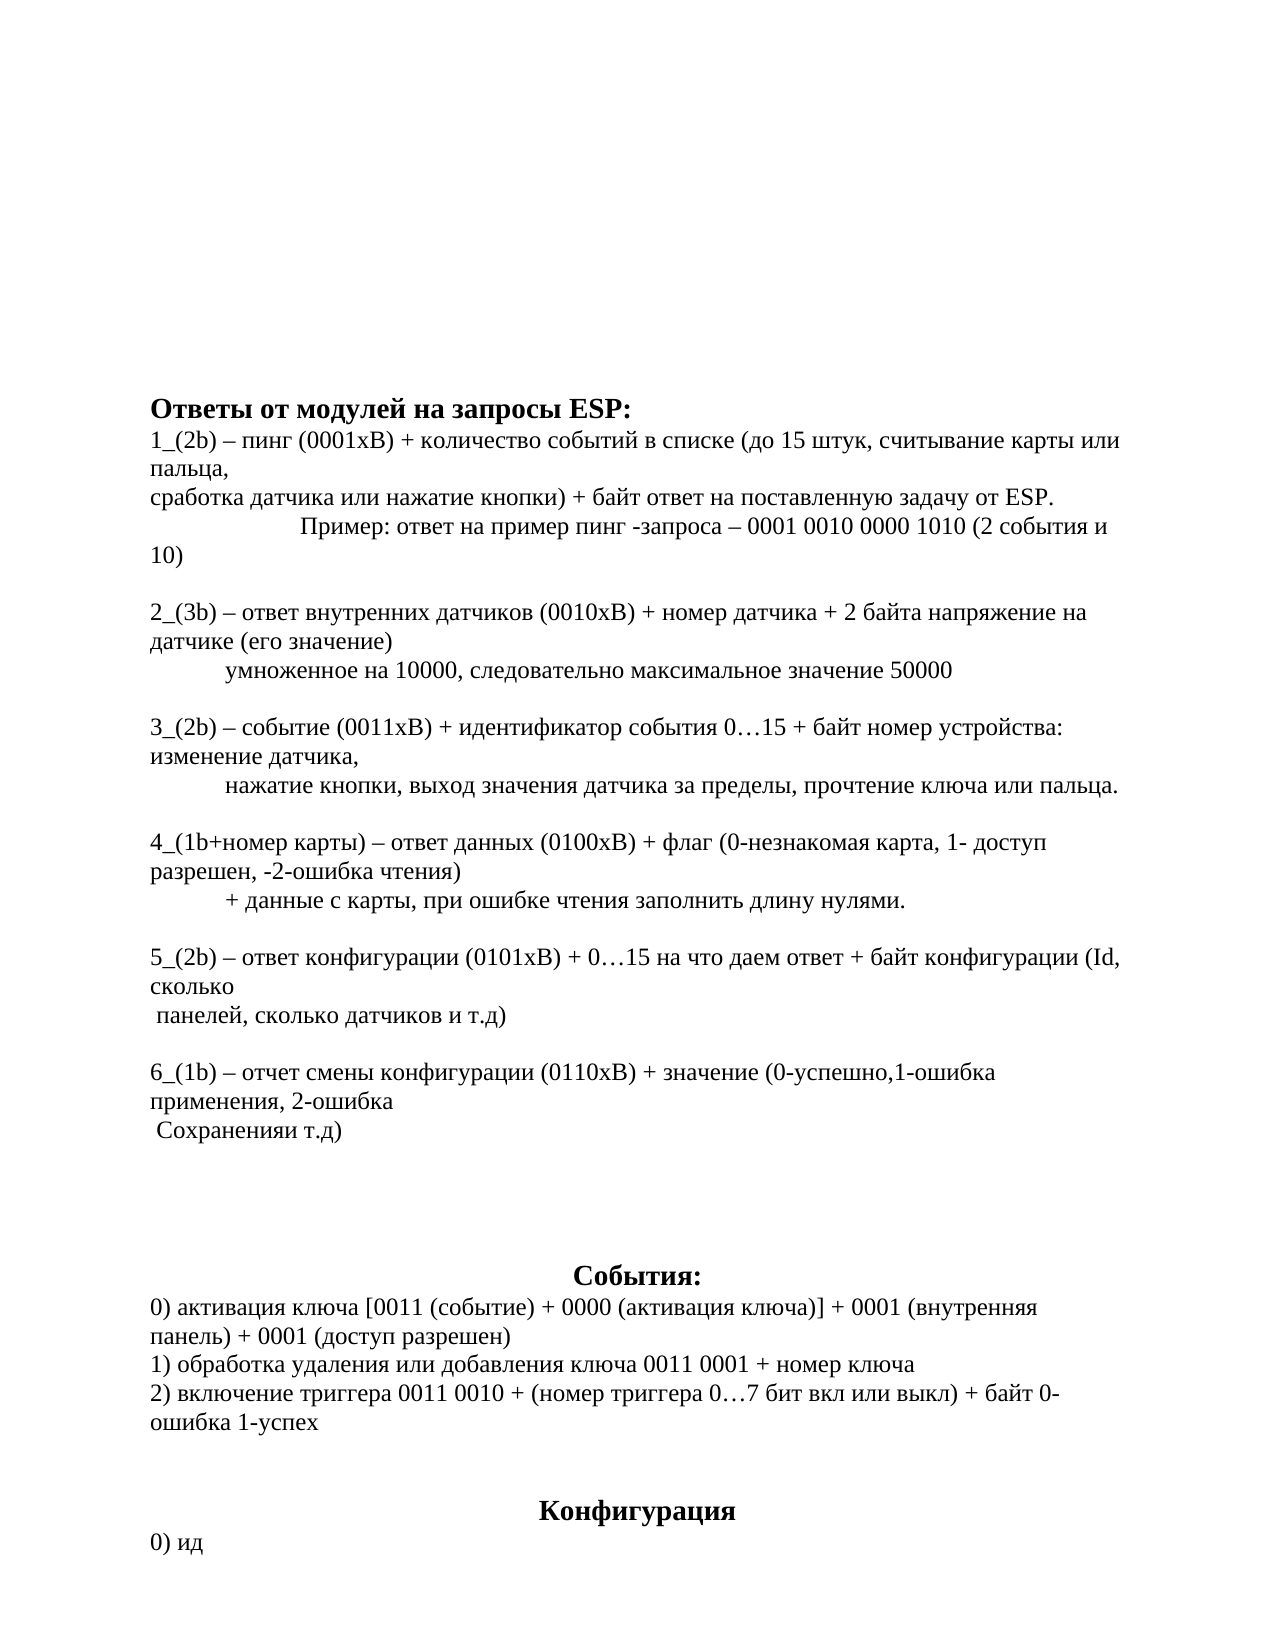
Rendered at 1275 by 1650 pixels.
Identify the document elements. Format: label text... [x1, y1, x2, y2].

text 2_(3b) – ответ внутренних датчиков (0010xB) + номер датчика + 2 байта напряжение на датчике (его значение) [150, 597, 1125, 655]
text 0) ид [150, 1527, 1125, 1556]
text 0) активация ключа [0011 (событие) + 0000 (активация ключа)] + 0001 (внутренняя панель) + 0001 (доступ разрешен) [150, 1292, 1125, 1349]
text 3_(2b) – событие (0011xB) + идентификатор события 0…15 + байт номер устройства: изменение датчика, [150, 712, 1125, 770]
text нажатие кнопки, выход значения датчика за пределы, прочтение ключа или пальца. [150, 770, 1125, 798]
text Ответы от модулей на запросы ESP: [150, 391, 1125, 425]
text 1) обработка удаления или добавления ключа 0011 0001 + номер ключа [150, 1349, 1125, 1378]
text + данные с карты, при ошибке чтения заполнить длину нулями. [150, 885, 1125, 913]
text умноженное на 10000, следовательно максимальное значение 50000 [150, 655, 1125, 683]
text Конфигурация [150, 1493, 1125, 1527]
text 1_(2b) – пинг (0001хB) + количество событий в списке (до 15 штук, считывание карты или пальца, [150, 425, 1125, 482]
text Пример: ответ на пример пинг -запроса – 0001 0010 0000 1010 (2 события и 10) [150, 511, 1125, 568]
text Сохраненияи т.д) [150, 1115, 1125, 1143]
text панелей, сколько датчиков и т.д) [150, 1000, 1125, 1028]
text 6_(1b) – отчет смены конфигурации (0110xB) + значение (0-успешно,1-ошибка применения, 2-ошибка [150, 1057, 1125, 1115]
text 2) включение триггера 0011 0010 + (номер триггера 0…7 бит вкл или выкл) + байт 0-ошибка 1-успех [150, 1378, 1125, 1436]
text сработка датчика или нажатие кнопки) + байт ответ на поставленную задачу от ESP. [150, 482, 1125, 511]
text События: [150, 1258, 1125, 1292]
text 4_(1b+номер карты) – ответ данных (0100xB) + флаг (0-незнакомая карта, 1- доступ разрешен, -2-ошибка чтения) [150, 827, 1125, 885]
text 5_(2b) – ответ конфигурации (0101xB) + 0…15 на что даем ответ + байт конфигурации (Id, сколько [150, 942, 1125, 1000]
